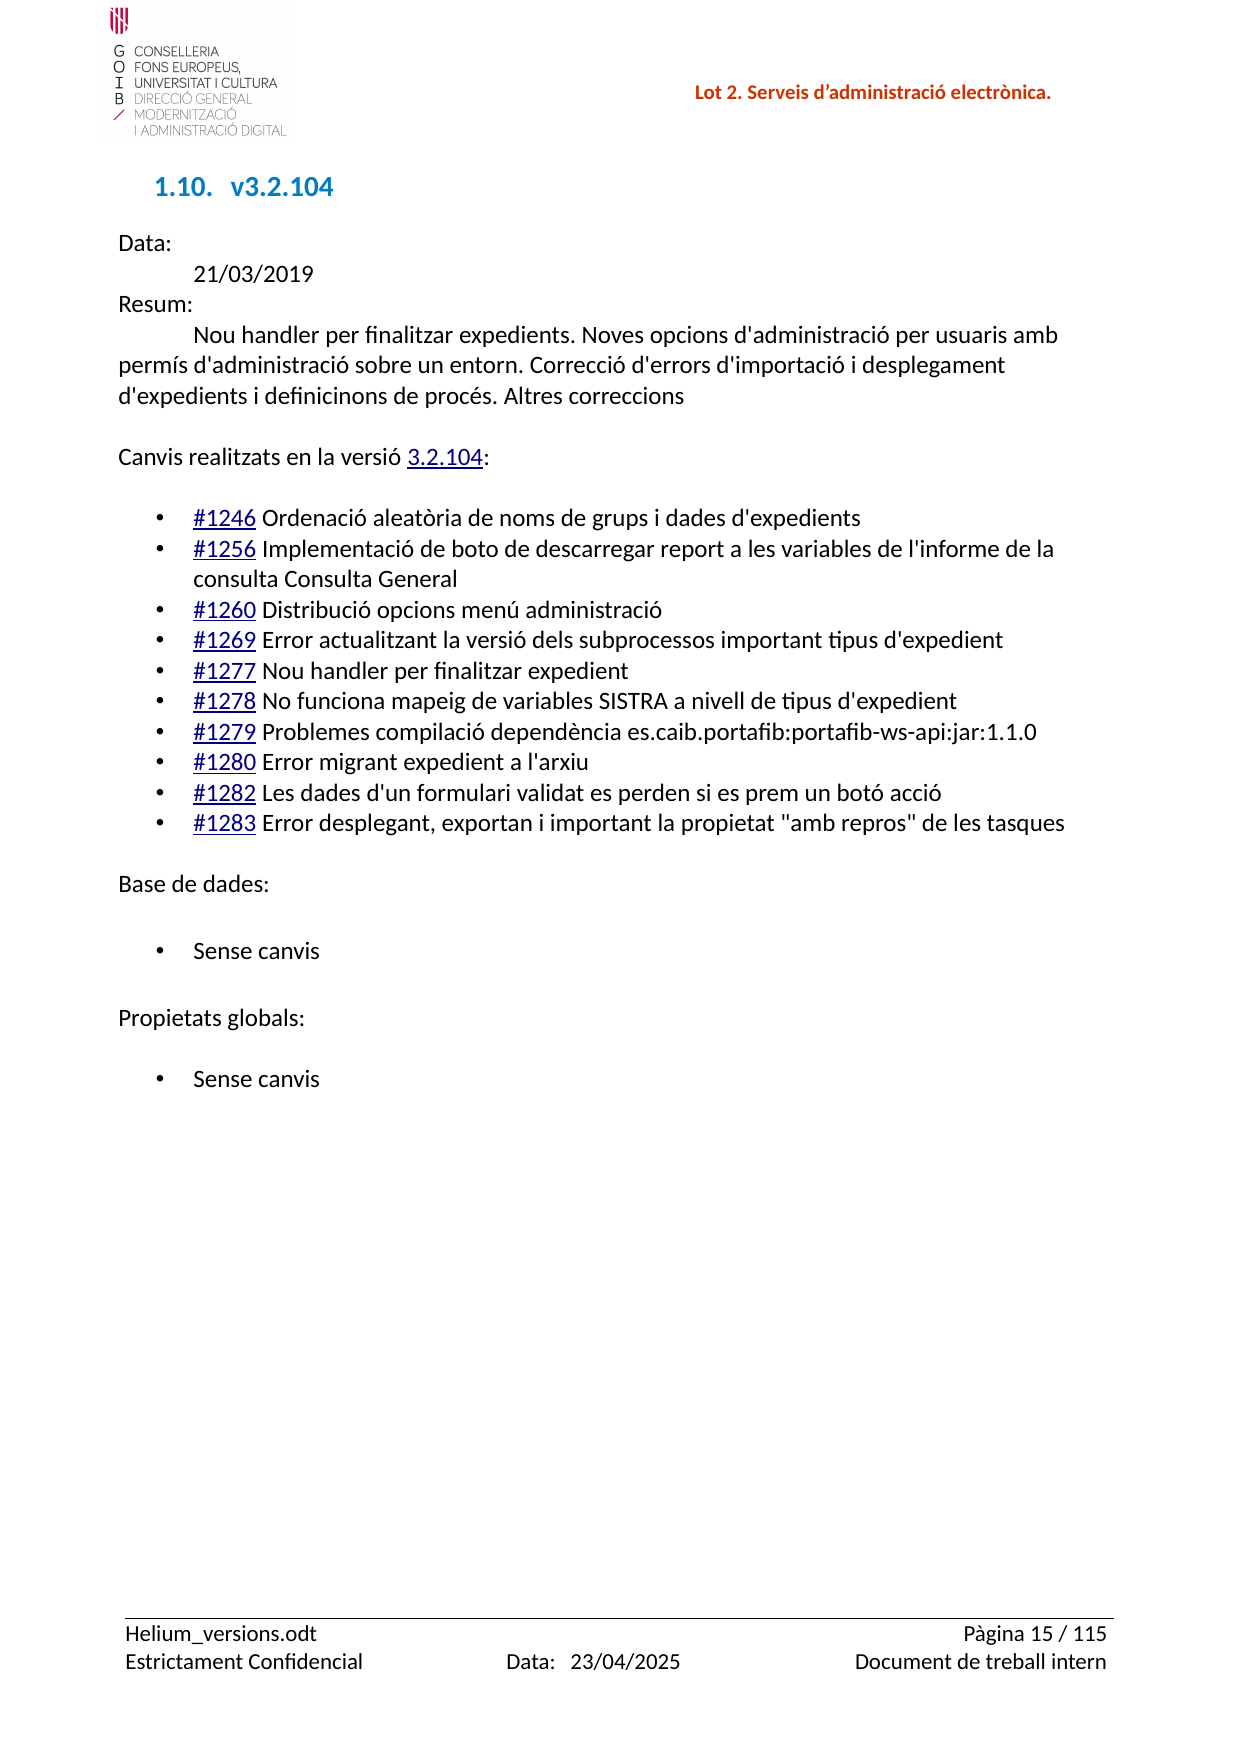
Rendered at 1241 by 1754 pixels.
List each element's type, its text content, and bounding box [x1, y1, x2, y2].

text Resum: [118, 289, 1122, 319]
list Sense canvis [156, 1063, 1122, 1094]
list #1260 Distribució opcions menú administració [156, 594, 1122, 624]
list #1269 Error actualitzant la versió dels subprocessos important tipus d'expedient [156, 624, 1122, 655]
list #1283 Error desplegant, exportan i important la propietat "amb repros" de les tasques [156, 807, 1122, 838]
text Propietats globals: [118, 1002, 1122, 1033]
list #1282 Les dades d'un formulari validat es perden si es prem un botó acció [156, 777, 1122, 807]
list #1246 Ordenació aleatòria de noms de grups i dades d'expedients [156, 502, 1122, 533]
list #1256 Implementació de boto de descarregar report a les variables de l'informe de la consulta Consulta General [156, 533, 1122, 594]
text Data: [118, 228, 1122, 258]
picture [100, 0, 297, 144]
text 21/03/2019 [118, 258, 1122, 289]
list Sense canvis [156, 936, 1122, 966]
text Base de dades: [118, 868, 1122, 899]
list #1277 Nou handler per finalitzar expedient [156, 655, 1122, 685]
list #1278 No funciona mapeig de variables SISTRA a nivell de tipus d'expedient [156, 685, 1122, 716]
subtitle v3.2.104 [153, 168, 1122, 204]
list #1280 Error migrant expedient a l'arxiu [156, 746, 1122, 777]
text Nou handler per finalitzar expedients. Noves opcions d'administració per usuaris amb permís d'administració sobre un entorn. Correcció d'errors d'importació i desplegament d'expedients i definicinons de procés. Altres correccions [118, 319, 1122, 411]
list #1279 Problemes compilació dependència es.caib.portafib:portafib-ws-api:jar:1.1.0 [156, 716, 1122, 746]
text Canvis realitzats en la versió 3.2.104: [118, 441, 1122, 472]
